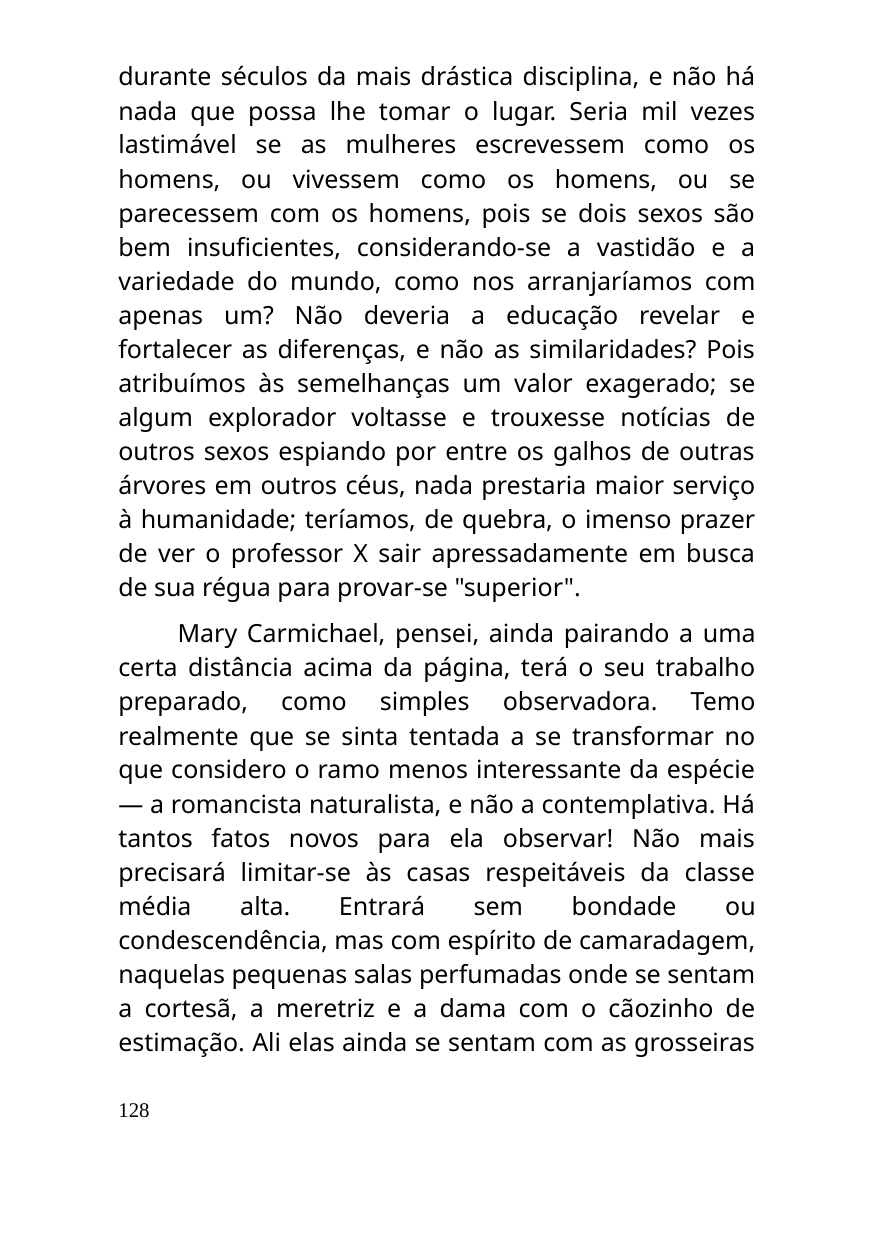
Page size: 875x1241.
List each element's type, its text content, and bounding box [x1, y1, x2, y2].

text durante séculos da mais drástica disciplina, e não há nada que possa lhe tomar o lugar. Seria mil vezes lastimável se as mulheres escrevessem como os homens, ou vivessem como os homens, ou se parecessem com os homens, pois se dois sexos são bem insuficientes, considerando-se a vastidão e a variedade do mundo, como nos arranjaríamos com apenas um? Não deveria a educação revelar e fortalecer as diferenças, e não as similaridades? Pois atribuímos às semelhanças um valor exagerado; se algum explorador voltasse e trouxesse notícias de outros sexos espiando por entre os galhos de outras árvores em outros céus, nada prestaria maior serviço à humanidade; teríamos, de quebra, o imenso prazer de ver o professor X sair apressadamente em busca de sua régua para provar-se "superior". [118, 59, 756, 604]
text Mary Carmichael, pensei, ainda pairando a uma certa distância acima da página, terá o seu trabalho preparado, como simples observadora. Temo realmente que se sinta tentada a se transformar no que considero o ramo menos interessante da espécie — a romancista naturalista, e não a contemplativa. Há tantos fatos novos para ela observar! Não mais precisará limitar-se às casas respeitáveis da classe média alta. Entrará sem bondade ou condescendência, mas com espírito de camaradagem, naquelas pequenas salas perfumadas onde se sentam a cortesã, a meretriz e a dama com o cãozinho de estimação. Ali elas ainda se sentam com as grosseiras [118, 616, 756, 1059]
